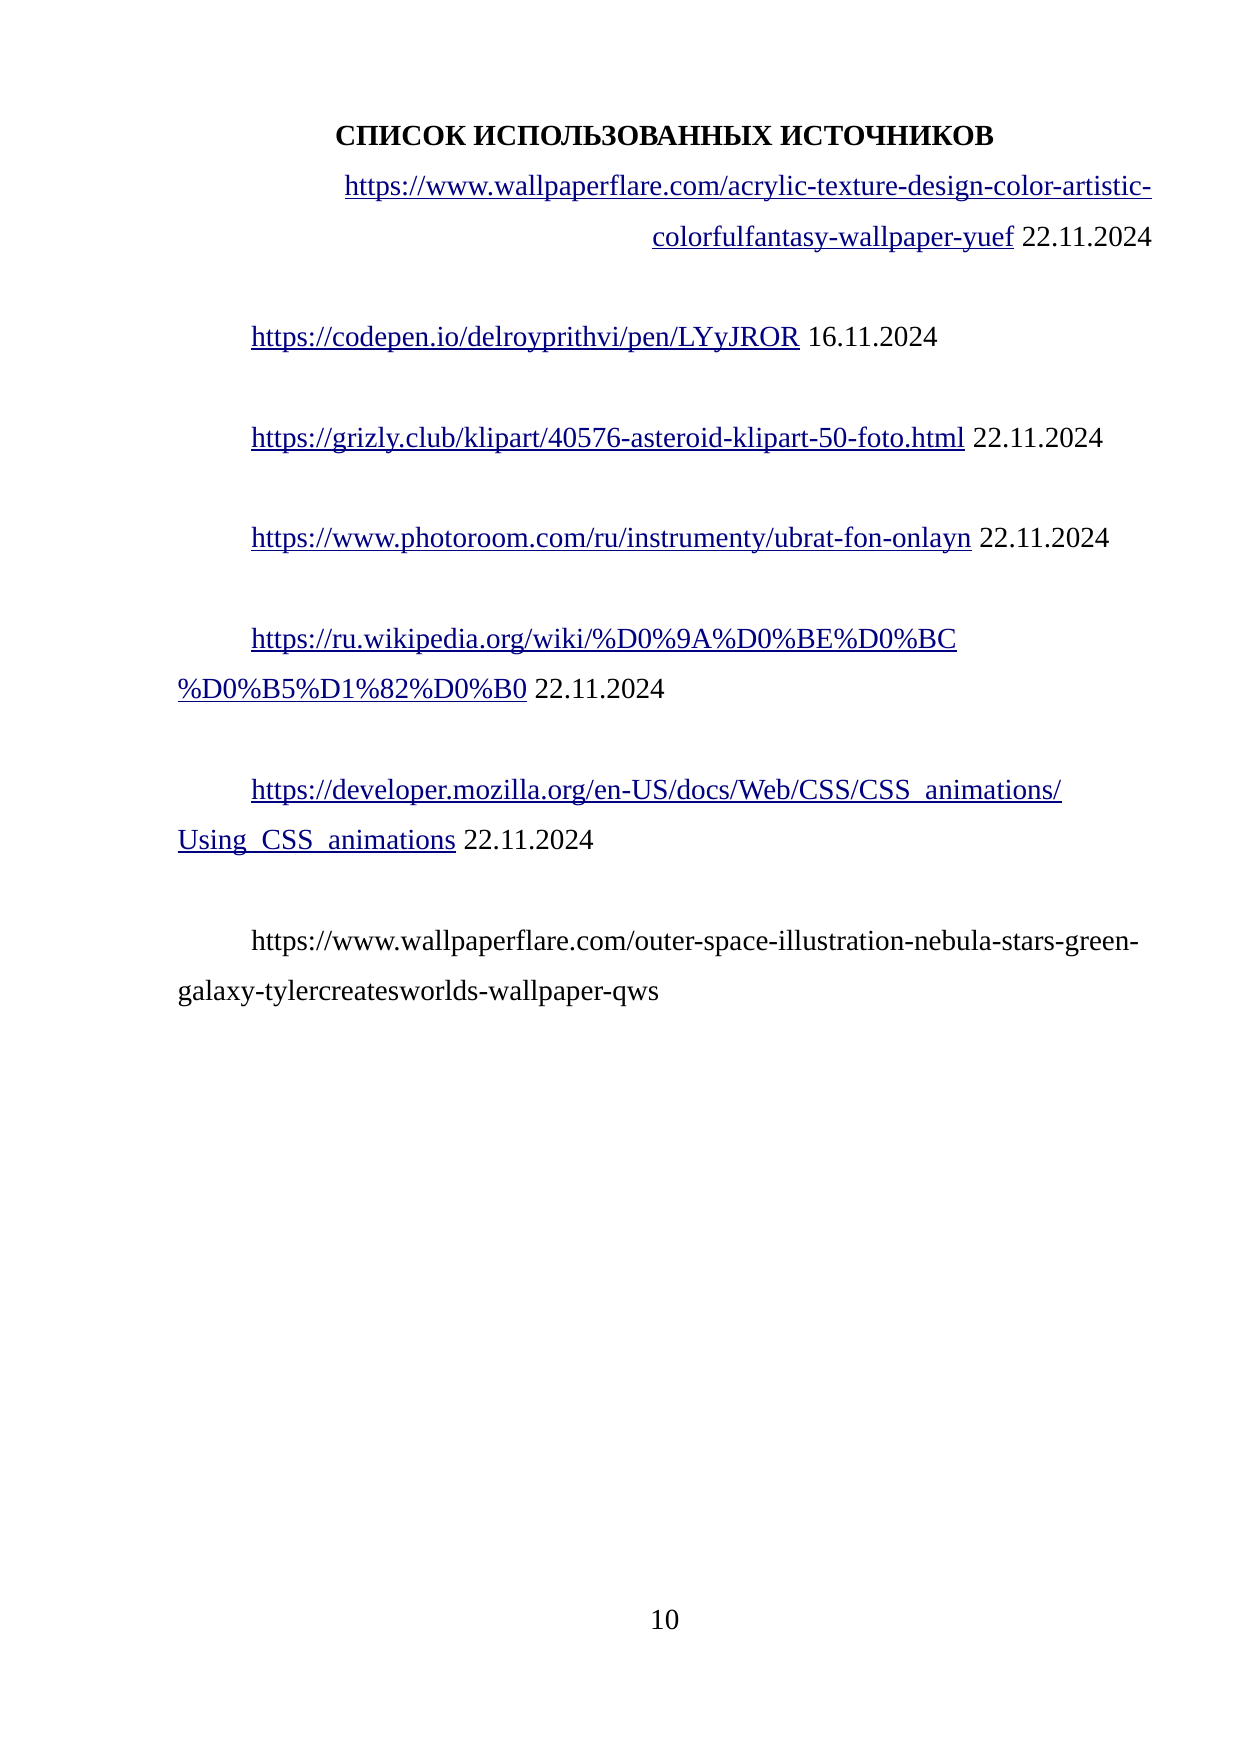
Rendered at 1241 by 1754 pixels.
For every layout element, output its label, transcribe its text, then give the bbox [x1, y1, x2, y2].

text https://www.wallpaperflare.com/outer-space-illustration-nebula-stars-green-galaxy-tylercreatesworlds-wallpaper-qws [177, 923, 1152, 1007]
text https://grizly.club/klipart/40576-asteroid-klipart-50-foto.html 22.11.2024 [177, 420, 1152, 453]
text https://www.photoroom.com/ru/instrumenty/ubrat-fon-onlayn 22.11.2024 [177, 521, 1152, 554]
text https://codepen.io/delroyprithvi/pen/LYyJROR 16.11.2024 [177, 319, 1152, 353]
text https://developer.mozilla.org/en-US/docs/Web/CSS/CSS_animations/Using_CSS_animations 22.11.2024 [177, 772, 1152, 856]
text https://www.wallpaperflare.com/acrylic-texture-design-color-artistic-colorfulfantasy-wallpaper-yuef 22.11.2024 [177, 168, 1152, 252]
subtitle СПИСОК ИСПОЛЬЗОВАННЫХ ИСТОЧНИКОВ [177, 118, 1152, 152]
text https://ru.wikipedia.org/wiki/%D0%9A%D0%BE%D0%BC%D0%B5%D1%82%D0%B0 22.11.2024 [177, 621, 1152, 705]
